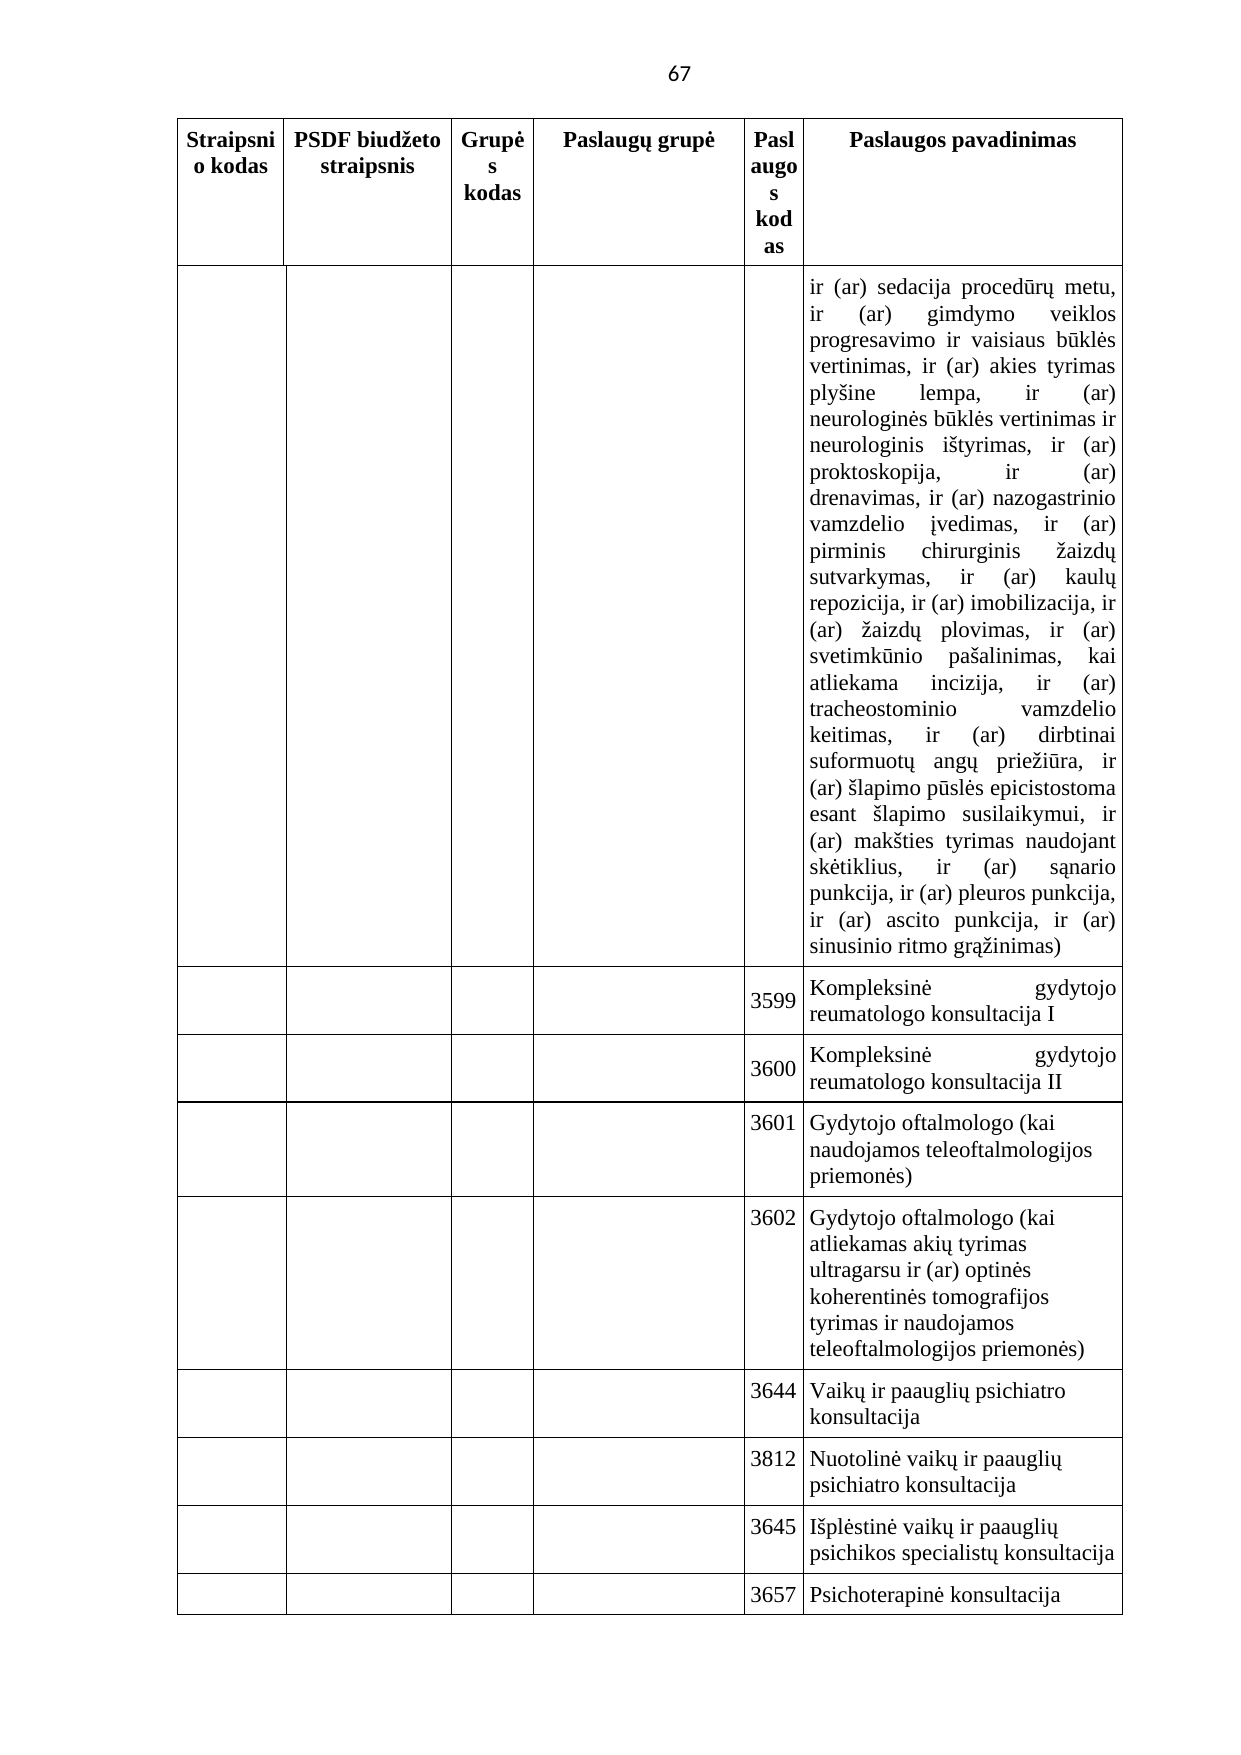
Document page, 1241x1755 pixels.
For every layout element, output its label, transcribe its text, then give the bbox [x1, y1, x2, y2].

table_cell [178, 1103, 286, 1196]
table_header Paslaugos pavadinimas [804, 119, 1122, 265]
table_cell [287, 1370, 451, 1437]
table_cell [287, 1103, 451, 1196]
table_cell [452, 1574, 533, 1614]
table_cell 3812 [745, 1438, 803, 1505]
table_cell [287, 266, 451, 966]
table_cell [745, 266, 803, 966]
table_header Paslaugų grupė [534, 119, 744, 265]
table_cell [178, 1370, 286, 1437]
table_cell [534, 1438, 744, 1505]
table_cell [534, 1370, 744, 1437]
table_cell [287, 1035, 451, 1101]
table_cell [287, 1197, 451, 1369]
table_cell [178, 967, 286, 1033]
table_cell [452, 1197, 533, 1369]
table_cell Gydytojo oftalmologo (kai atliekamas akių tyrimas ultragarsu ir (ar) optinės koherentinės tomografijos tyrimas ir naudojamos teleoftalmologijos priemonės) [804, 1197, 1122, 1369]
table_cell [178, 1197, 286, 1369]
table_cell [287, 1506, 451, 1573]
table_cell [534, 1506, 744, 1573]
table_cell [452, 1370, 533, 1437]
table_cell [178, 1574, 286, 1614]
table_cell Vaikų ir paauglių psichiatro konsultacija [804, 1370, 1122, 1437]
table_cell Kompleksinė gydytojo reumatologo konsultacija II [804, 1035, 1122, 1101]
table_cell [178, 1438, 286, 1505]
table_cell 3602 [745, 1197, 803, 1369]
table_cell Nuotolinė vaikų ir paauglių psichiatro konsultacija [804, 1438, 1122, 1505]
table_cell [178, 266, 286, 966]
table_cell Kompleksinė gydytojo reumatologo konsultacija I [804, 967, 1122, 1033]
table_cell Išplėstinė vaikų ir paauglių psichikos specialistų konsultacija [804, 1506, 1122, 1573]
table_cell [452, 266, 533, 966]
table_cell [178, 1035, 286, 1101]
table_cell [452, 1035, 533, 1101]
table_cell ir (ar) sedacija procedūrų metu, ir (ar) gimdymo veiklos progresavimo ir vaisiaus būklės vertinimas, ir (ar) akies tyrimas plyšine lempa, ir (ar) neurologinės būklės vertinimas ir neurologinis ištyrimas, ir (ar) proktoskopija, ir (ar) drenavimas, ir (ar) nazogastrinio vamzdelio įvedimas, ir (ar) pirminis chirurginis žaizdų sutvarkymas, ir (ar) kaulų repozicija, ir (ar) imobilizacija, ir (ar) žaizdų plovimas, ir (ar) svetimkūnio pašalinimas, kai atliekama incizija, ir (ar) tracheostominio vamzdelio keitimas, ir (ar) dirbtinai suformuotų angų priežiūra, ir (ar) šlapimo pūslės epicistostoma esant šlapimo susilaikymui, ir (ar) makšties tyrimas naudojant skėtiklius, ir (ar) sąnario punkcija, ir (ar) pleuros punkcija, ir (ar) ascito punkcija, ir (ar) sinusinio ritmo grąžinimas) [804, 266, 1122, 966]
table_header Paslaugos kodas [745, 119, 803, 265]
table_cell 3599 [745, 967, 803, 1033]
table_cell [534, 1197, 744, 1369]
table_cell 3657 [745, 1574, 803, 1614]
table_header Straipsnio kodas [178, 119, 283, 265]
table_cell [178, 1506, 286, 1573]
table_cell 3645 [745, 1506, 803, 1573]
table_cell Gydytojo oftalmologo (kai naudojamos teleoftalmologijos priemonės) [804, 1103, 1122, 1196]
table_header PSDF biudžeto straipsnis [284, 119, 451, 265]
table_cell 3601 [745, 1103, 803, 1196]
table_cell 3644 [745, 1370, 803, 1437]
table_cell [452, 1506, 533, 1573]
table_cell Psichoterapinė konsultacija [804, 1574, 1122, 1614]
table_cell [452, 1438, 533, 1505]
table_cell [452, 1103, 533, 1196]
table_cell [534, 967, 744, 1033]
table_cell [534, 1103, 744, 1196]
table_cell [534, 266, 744, 966]
table_header Grupės kodas [452, 119, 533, 265]
table_cell [287, 1574, 451, 1614]
table_cell [287, 967, 451, 1033]
table_cell [534, 1574, 744, 1614]
table_cell [287, 1438, 451, 1505]
table_cell [452, 967, 533, 1033]
table_cell 3600 [745, 1035, 803, 1101]
table_cell [534, 1035, 744, 1101]
